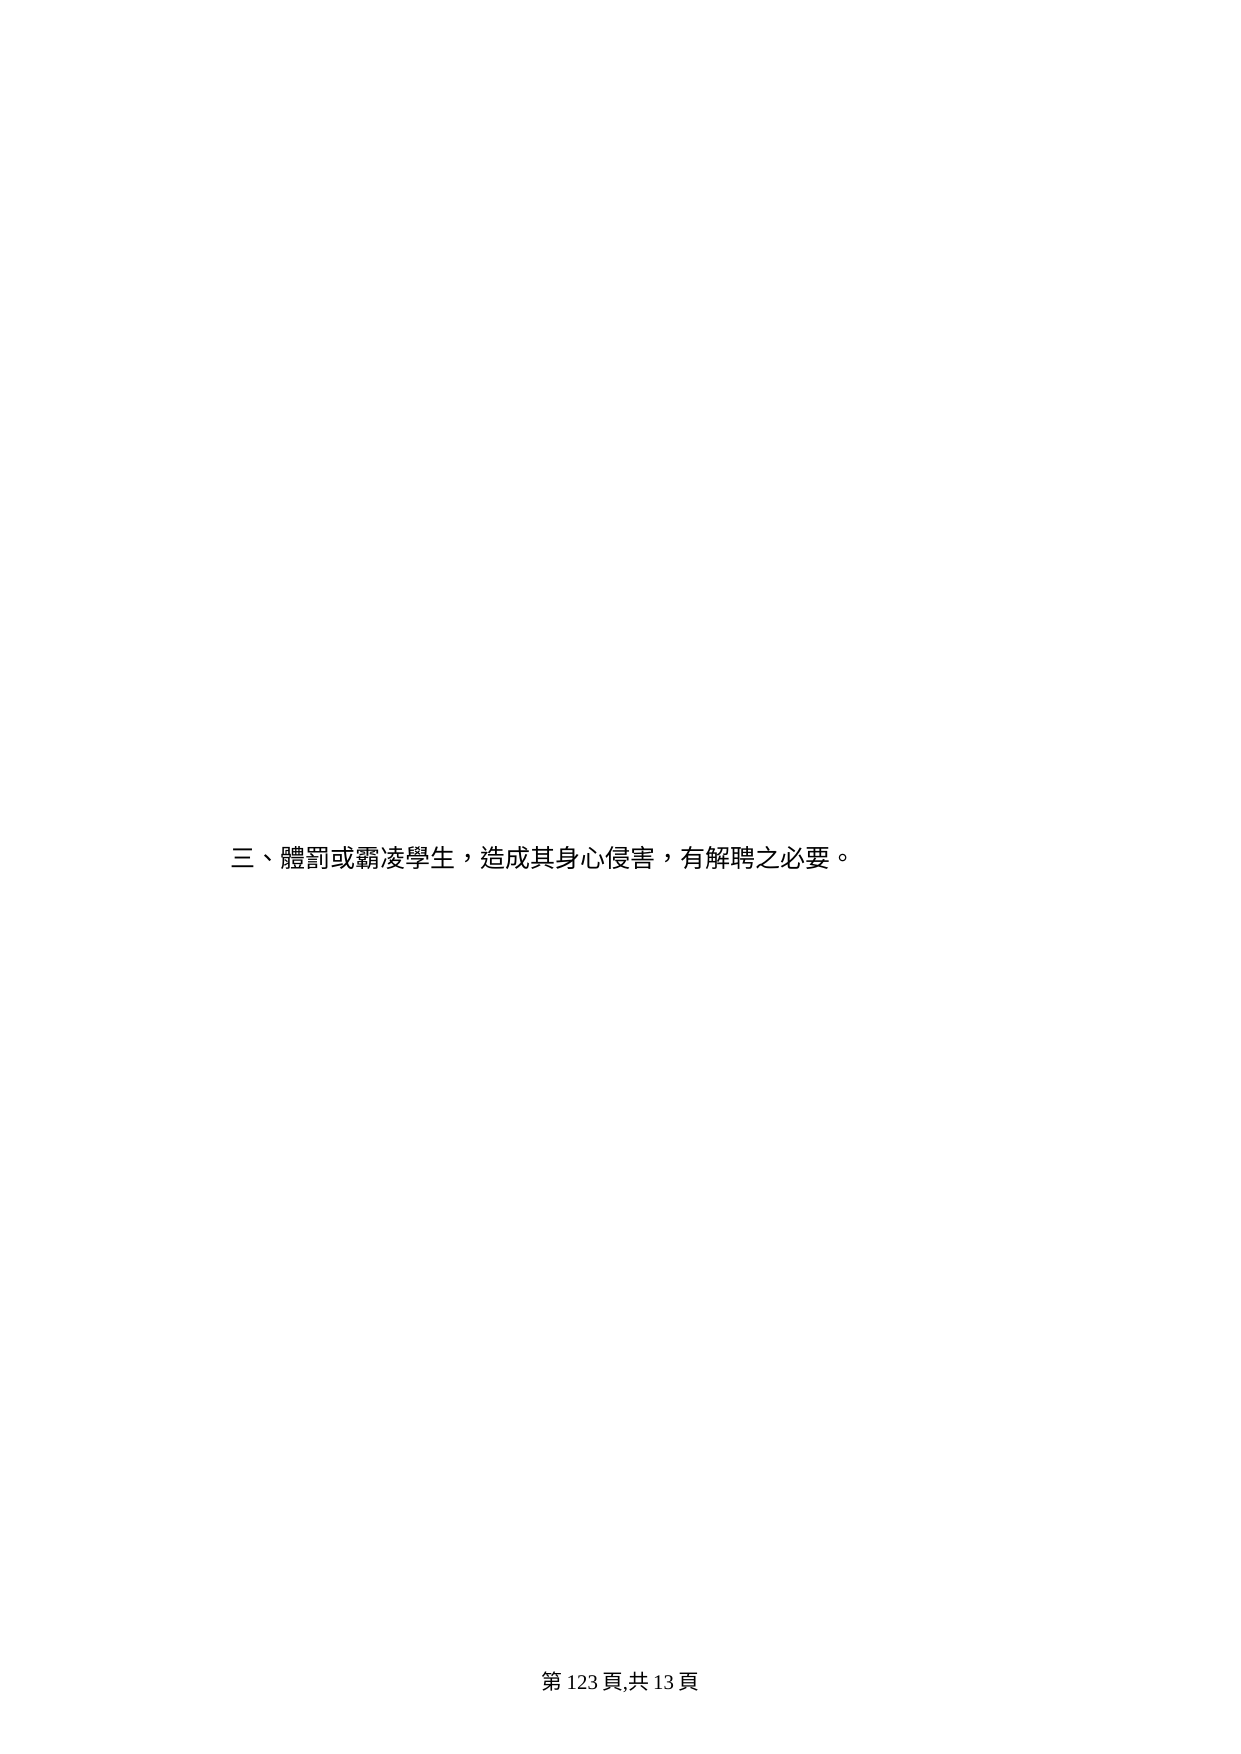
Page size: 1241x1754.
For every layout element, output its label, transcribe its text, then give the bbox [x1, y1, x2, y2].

text 三、體罰或霸凌學生，造成其身心侵害，有解聘之必要。 [230, 814, 1122, 877]
